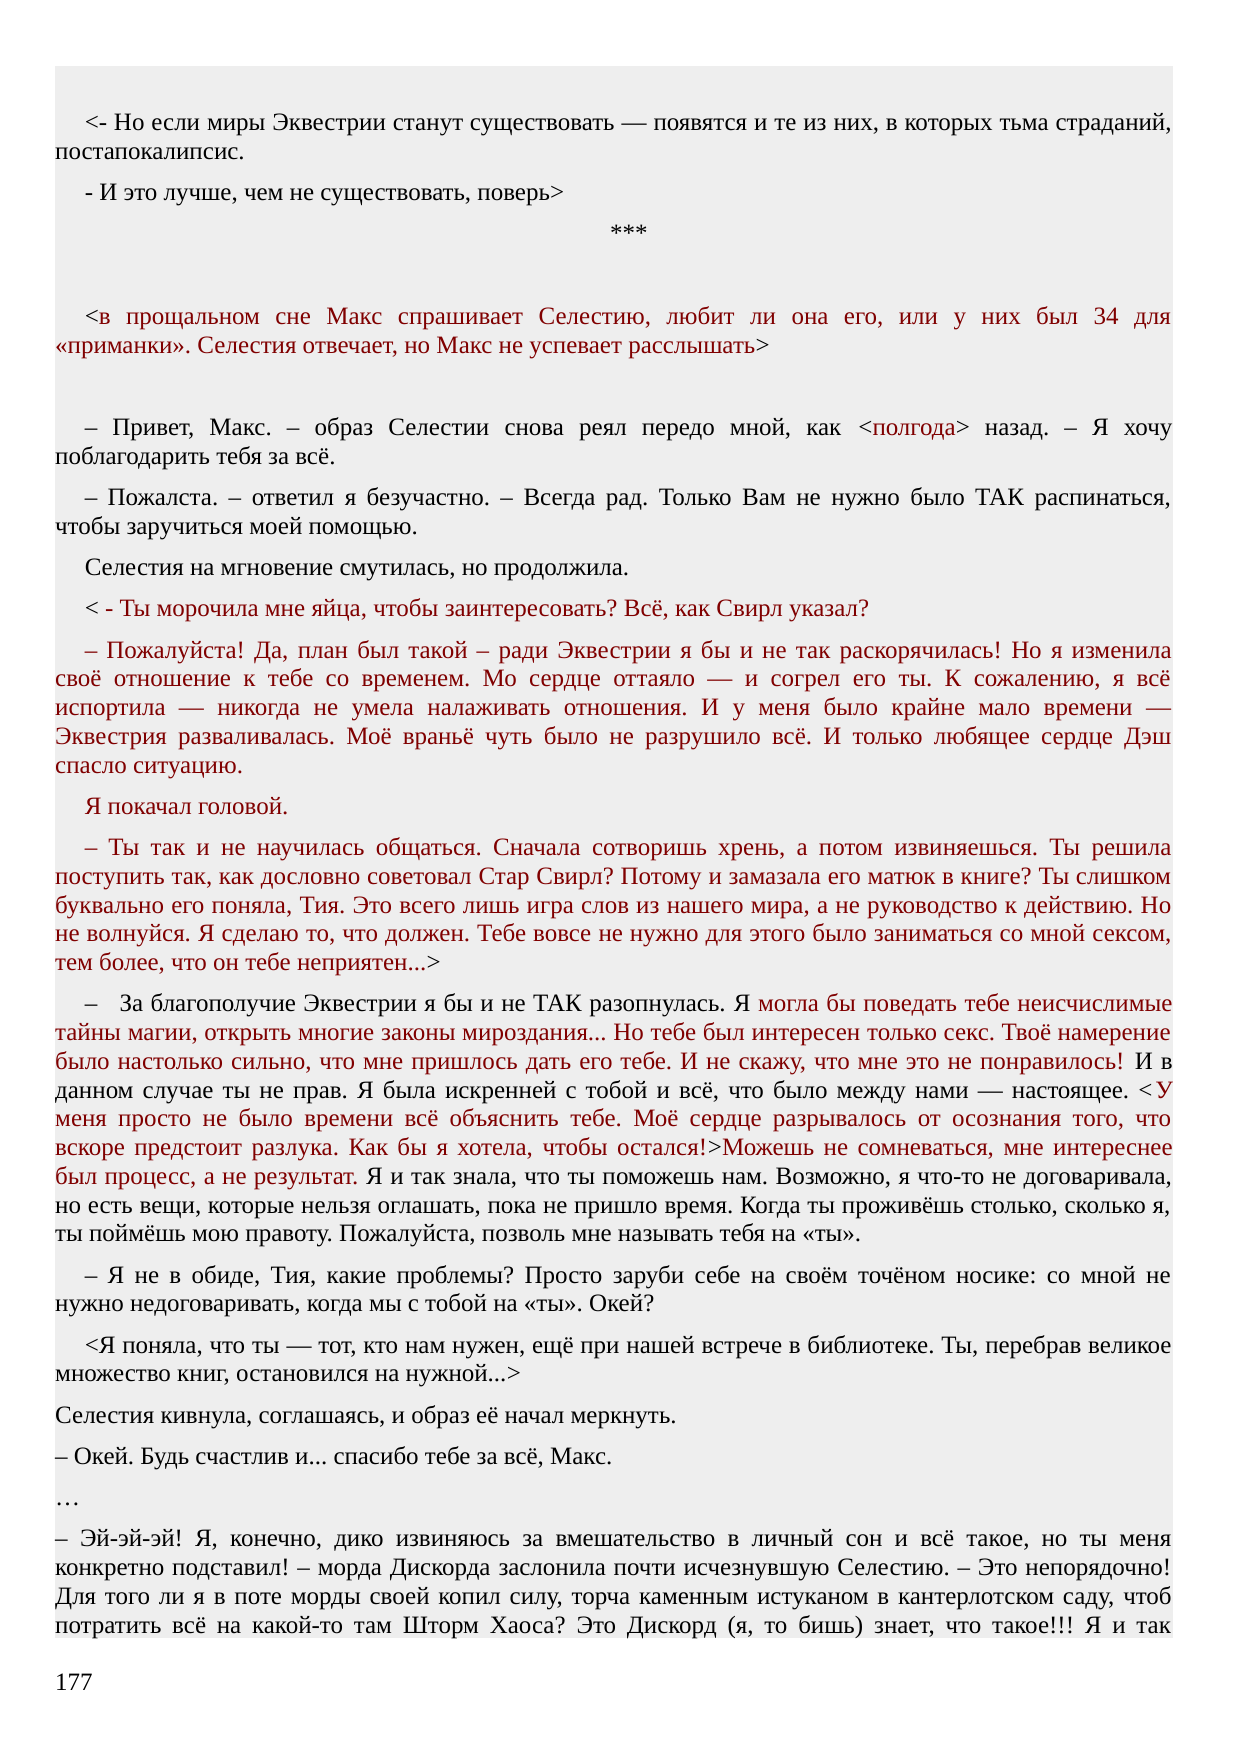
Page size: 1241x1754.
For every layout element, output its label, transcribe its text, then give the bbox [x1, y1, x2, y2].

text – Привет, Макс. – образ Селестии снова реял передо мной, как <полгода> назад. – Я хочу поблагодарить тебя за всё. [55, 412, 1173, 470]
text < - Ты морочила мне яйца, чтобы заинтересовать? Всё, как Свирл указал? [55, 593, 1173, 622]
text – Окей. Будь счастлив и... спасибо тебе за всё, Макс. [55, 1441, 1173, 1470]
text – Пожалста. – ответил я безучастно. – Всегда рад. Только Вам не нужно было ТАК распинаться, чтобы заручиться моей помощью. [55, 482, 1173, 540]
text *** [55, 218, 1173, 247]
text – Я не в обиде, Тия, какие проблемы? Просто заруби себе на своём точёном носике: со мной не нужно недоговаривать, когда мы с тобой на «ты». Окей? [55, 1260, 1173, 1317]
text Селестия кивнула, соглашаясь, и образ её начал меркнуть. [55, 1400, 1173, 1428]
text Селестия на мгновение смутилась, но продолжила. [55, 552, 1173, 581]
text … [55, 1482, 1173, 1511]
text – Эй-эй-эй! Я, конечно, дико извиняюсь за вмешательство в личный сон и всё такое, но ты меня конкретно подставил! – морда Дискорда заслонила почти исчезнувшую Селестию. – Это непорядочно! Для того ли я в поте морды своей копил силу, торча каменным истуканом в кантерлотском саду, чтоб потратить всё на какой-то там Шторм Хаоса? Это Дискорд (я, то бишь) знает, что такое!!! Я и так [55, 1523, 1173, 1638]
text - И это лучше, чем не существовать, поверь> [55, 177, 1173, 206]
text – Пожалуйста! Да, план был такой – ради Эквестрии я бы и не так раскорячилась! Но я изменила своё отношение к тебе со временем. Мо сердце оттаяло — и согрел его ты. К сожалению, я всё испортила — никогда не умела налаживать отношения. И у меня было крайне мало времени — Эквестрия разваливалась. Моё враньё чуть было не разрушило всё. И только любящее сердце Дэш спасло ситуацию. [55, 635, 1173, 778]
text <- Но если миры Эквестрии станут существовать — появятся и те из них, в которых тьма страданий, постапокалипсис. [55, 107, 1173, 165]
text – За благополучие Эквестрии я бы и не ТАК разопнулась. Я могла бы поведать тебе неисчислимые тайны магии, открыть многие законы мироздания... Но тебе был интересен только секс. Твоё намерение было настолько сильно, что мне пришлось дать его тебе. И не скажу, что мне это не понравилось! И в данном случае ты не прав. Я была искренней с тобой и всё, что было между нами — настоящее. <У меня просто не было времени всё объяснить тебе. Моё сердце разрывалось от осознания того, что вскоре предстоит разлука. Как бы я хотела, чтобы остался!>Можешь не сомневаться, мне интереснее был процесс, а не результат. Я и так знала, что ты поможешь нам. Возможно, я что-то не договаривала, но есть вещи, которые нельзя оглашать, пока не пришло время. Когда ты проживёшь столько, сколько я, ты поймёшь мою правоту. Пожалуйста, позволь мне называть тебя на «ты». [55, 988, 1173, 1247]
text Я покачал головой. [55, 791, 1173, 820]
text <в прощальном сне Макс спрашивает Селестию, любит ли она его, или у них был 34 для «приманки». Селестия отвечает, но Макс не успевает расслышать> [55, 301, 1173, 358]
text – Ты так и не научилась общаться. Сначала сотворишь хрень, а потом извиняешься. Ты решила поступить так, как дословно советовал Стар Свирл? Потому и замазала его матюк в книге? Ты слишком буквально его поняла, Тия. Это всего лишь игра слов из нашего мира, а не руководство к действию. Но не волнуйся. Я сделаю то, что должен. Тебе вовсе не нужно для этого было заниматься со мной сексом, тем более, что он тебе неприятен...> [55, 832, 1173, 976]
text <Я поняла, что ты — тот, кто нам нужен, ещё при нашей встрече в библиотеке. Ты, перебрав великое множество книг, остановился на нужной...> [55, 1330, 1173, 1387]
